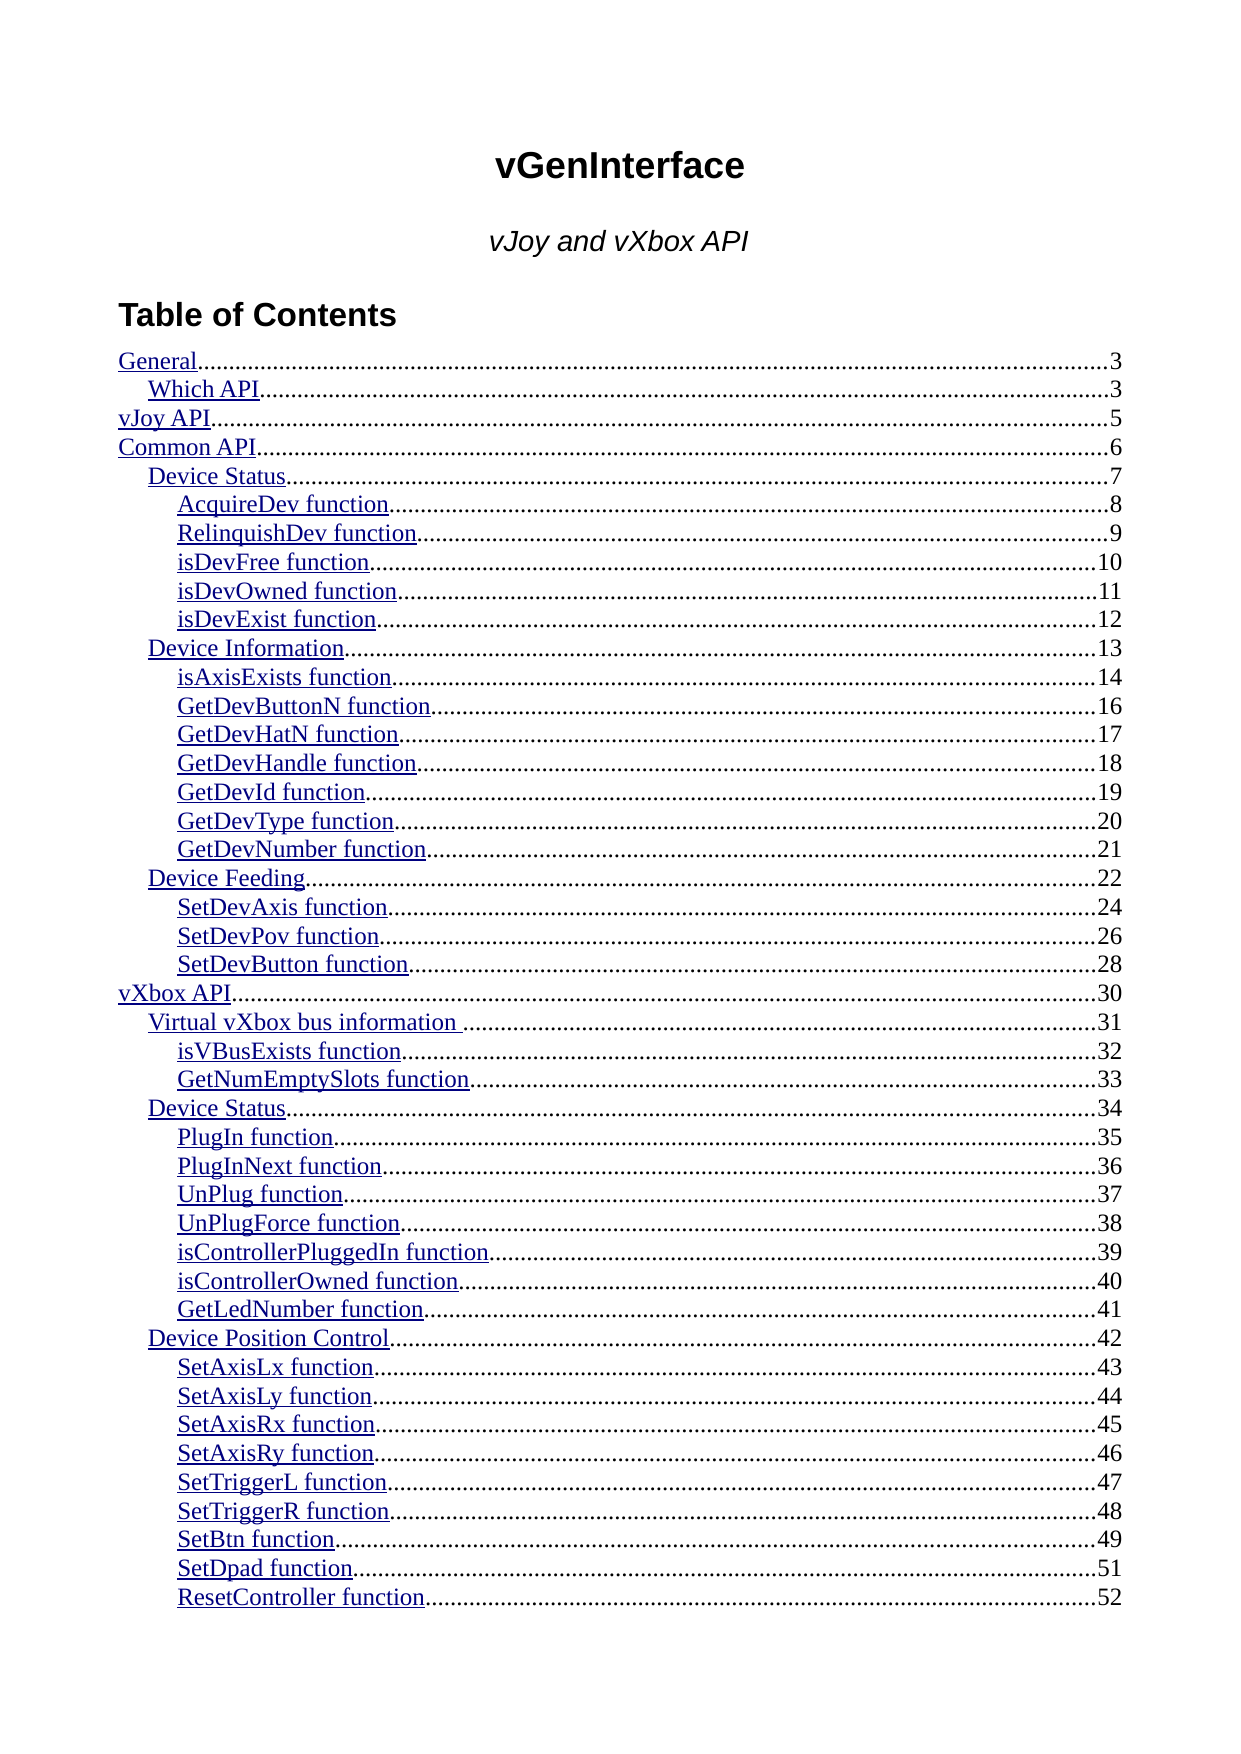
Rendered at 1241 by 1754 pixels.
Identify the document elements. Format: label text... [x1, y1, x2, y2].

text isDevExist function 12 [177, 604, 1122, 633]
text SetTriggerR function 48 [177, 1496, 1122, 1524]
text SetAxisLx function 43 [177, 1352, 1122, 1381]
text PlugInNext function 36 [177, 1151, 1122, 1179]
text PlugIn function 35 [177, 1122, 1122, 1151]
text GetDevButtonN function 16 [177, 691, 1122, 719]
text SetBtn function 49 [177, 1524, 1122, 1553]
text SetDevButton function 28 [177, 949, 1122, 978]
text SetAxisRx function 45 [177, 1409, 1122, 1438]
text isControllerPluggedIn function 39 [177, 1237, 1122, 1266]
text ResetController function 52 [177, 1582, 1122, 1611]
text General 3 [118, 346, 1122, 374]
text GetDevId function 19 [177, 777, 1122, 806]
text Device Information 13 [148, 633, 1122, 662]
text Device Status 7 [148, 461, 1122, 489]
text RelinquishDev function 9 [177, 518, 1122, 547]
text SetDpad function 51 [177, 1553, 1122, 1582]
text isAxisExists function 14 [177, 662, 1122, 691]
text SetDevPov function 26 [177, 921, 1122, 949]
text GetNumEmptySlots function 33 [177, 1064, 1122, 1093]
text Common API 6 [118, 432, 1122, 461]
text Device Status 34 [148, 1093, 1122, 1122]
text isDevFree function 10 [177, 547, 1122, 576]
text vXbox API 30 [118, 978, 1122, 1007]
text isVBusExists function 32 [177, 1036, 1122, 1064]
text AcquireDev function 8 [177, 489, 1122, 518]
text GetDevType function 20 [177, 806, 1122, 834]
text GetDevHatN function 17 [177, 719, 1122, 748]
text SetTriggerL function 47 [177, 1467, 1122, 1496]
text SetDevAxis function 24 [177, 892, 1122, 921]
text GetLedNumber function 41 [177, 1294, 1122, 1323]
text Which API 3 [148, 374, 1122, 403]
text SetAxisLy function 44 [177, 1381, 1122, 1409]
text vJoy API 5 [118, 403, 1122, 432]
subtitle vJoy and vXbox API [118, 224, 1122, 257]
text UnPlug function 37 [177, 1179, 1122, 1208]
text UnPlugForce function 38 [177, 1208, 1122, 1237]
subtitle Table of Contents [118, 295, 1122, 333]
text isDevOwned function 11 [177, 576, 1122, 604]
text GetDevHandle function 18 [177, 748, 1122, 777]
title vGenInterface [118, 143, 1122, 186]
text isControllerOwned function 40 [177, 1266, 1122, 1294]
text Device Feeding 22 [148, 863, 1122, 892]
text SetAxisRy function 46 [177, 1438, 1122, 1467]
text Device Position Control 42 [148, 1323, 1122, 1352]
text GetDevNumber function 21 [177, 834, 1122, 863]
text Virtual vXbox bus information 31 [148, 1007, 1122, 1036]
